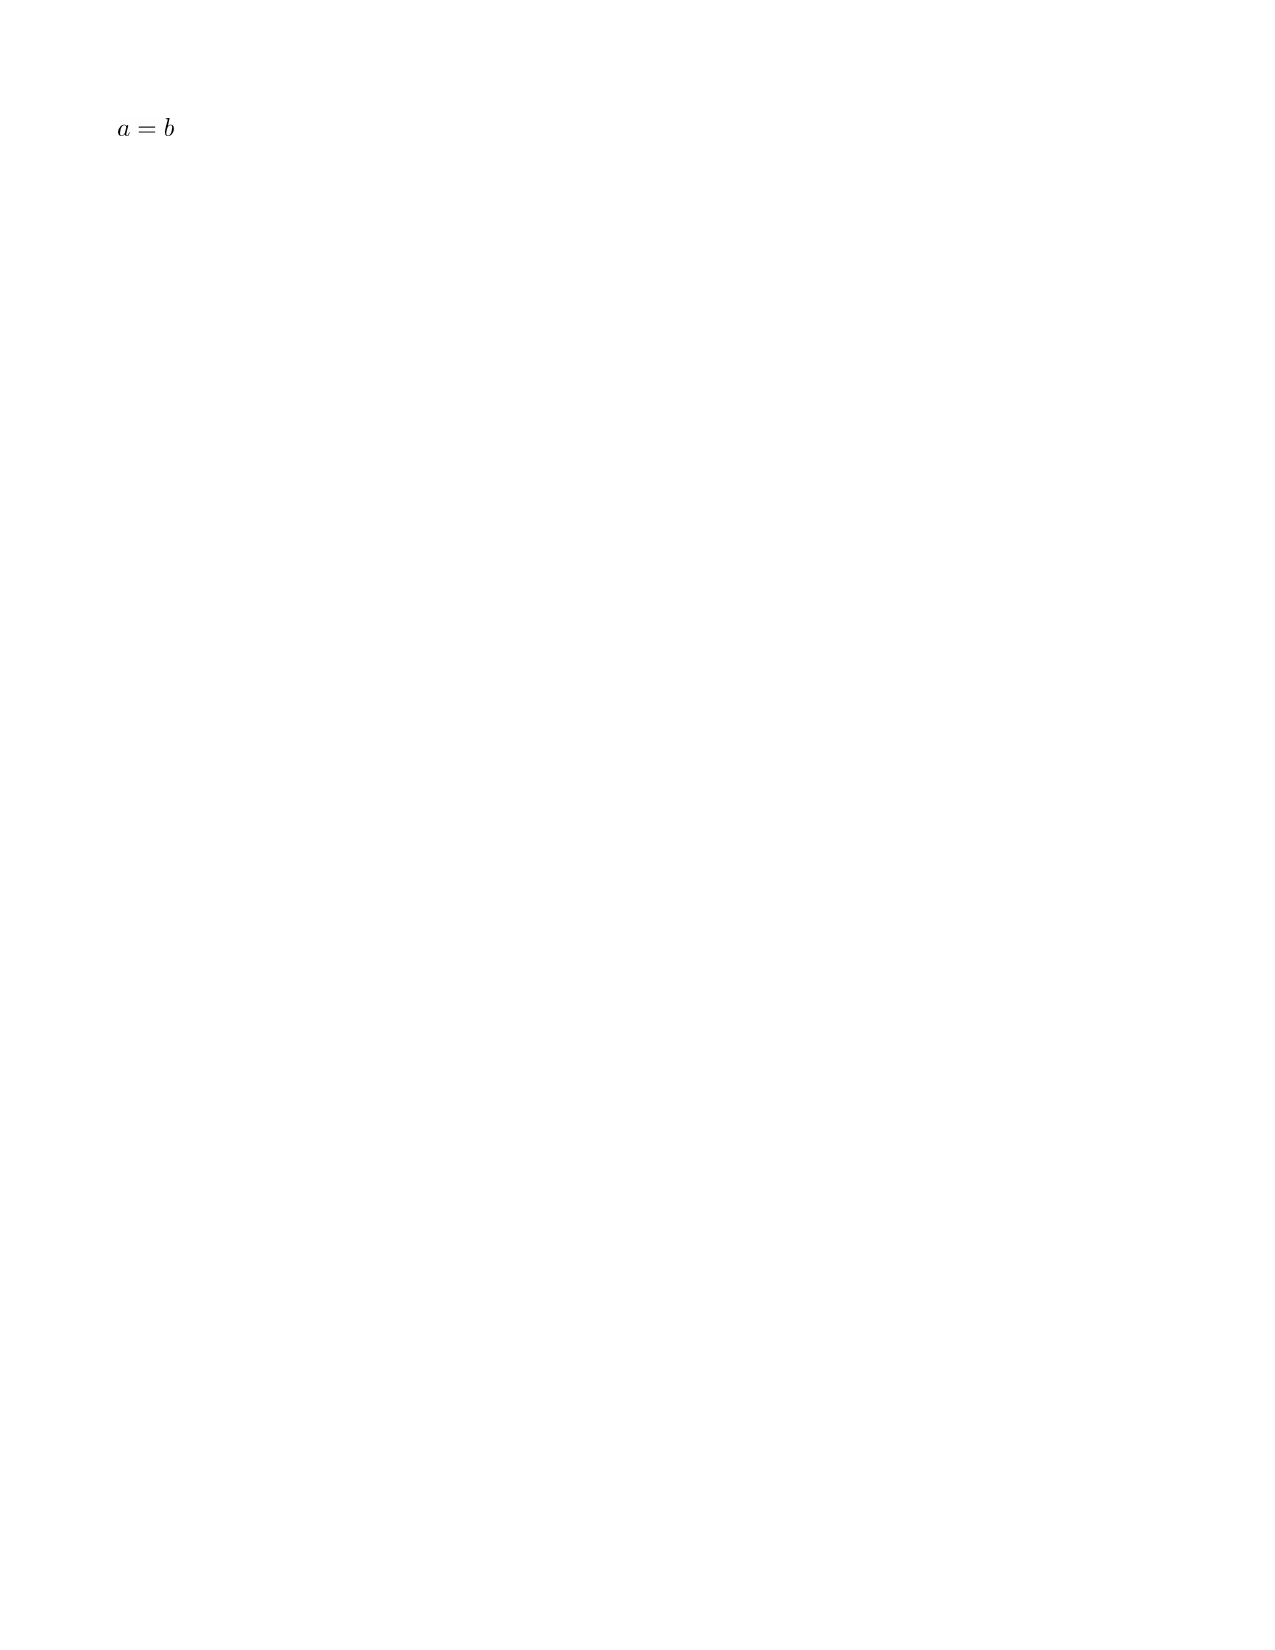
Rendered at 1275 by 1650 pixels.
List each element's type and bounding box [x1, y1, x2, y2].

picture [118, 118, 174, 136]
